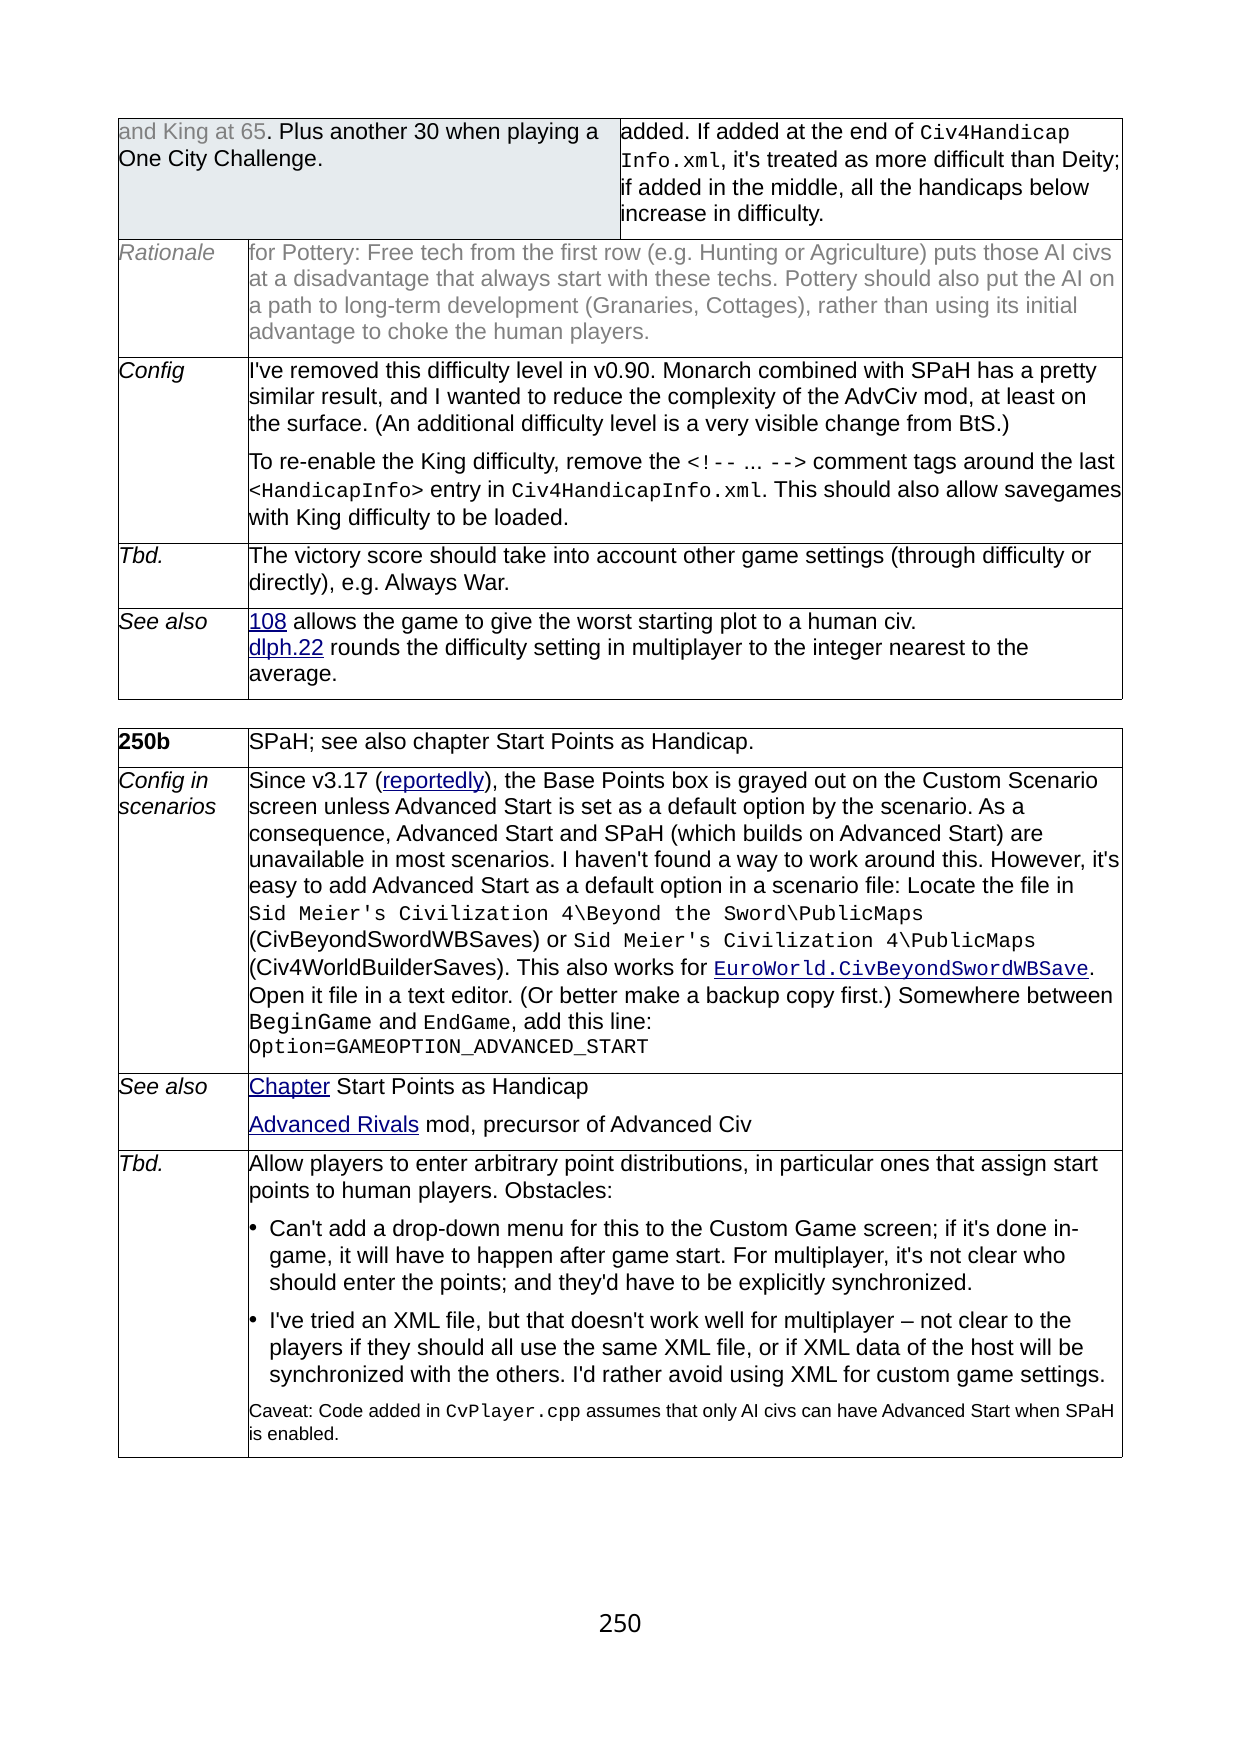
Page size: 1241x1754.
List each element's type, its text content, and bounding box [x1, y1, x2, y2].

table_cell The victory score should take into account other game settings (through difficulty or directly), e.g. Always War. [249, 544, 1122, 608]
table_cell for Pottery: Free tech from the first row (e.g. Hunting or Agriculture) puts those AI civs at a disadvantage that always start with these techs. Pottery should also put the AI on a path to long-term development (Granaries, Cottages), rather than using its initial advantage to choke the human players. [249, 240, 1122, 357]
table_cell Since v3.17 (reportedly), the Base Points box is grayed out on the Custom Scenario screen unless Advanced Start is set as a default option by the scenario. As a consequence, Advanced Start and SPaH (which builds on Advanced Start) are unavailable in most scenarios. I haven't found a way to work around this. However, it's easy to add Advanced Start as a default option in a scenario file: Locate the file in Sid Meier's Civilization 4\Beyond the Sword\PublicMaps (CivBeyondSwordWBSaves) or Sid Meier's Civilization 4\PublicMaps (Civ4WorldBuilderSaves). This also works for EuroWorld.CivBeyondSwordWBSave. Open it file in a text editor. (Or better make a backup copy first.) Somewhere between BeginGame and EndGame, add this line: Option=GAMEOPTION_ADVANCED_START [249, 768, 1122, 1073]
table_cell Rationale [119, 240, 248, 357]
table_header SPaH; see also chapter Start Points as Handicap. [249, 729, 1122, 767]
table_cell Chapter Start Points as Handicap Advanced Rivals mod, precursor of Advanced Civ [249, 1074, 1122, 1150]
table_cell Tbd. [119, 544, 248, 608]
table_cell and King at 65. Plus another 30 when playing a One City Challenge. [119, 119, 620, 239]
table_cell Tbd. [119, 1151, 248, 1457]
table_cell Config in scenarios [119, 768, 248, 1073]
table_header 250b [119, 729, 248, 767]
table_cell Allow players to enter arbitrary point distributions, in particular ones that assign start points to human players. Obstacles: Can't add a drop-down menu for this to the Custom Game screen; if it's done in-game, it will have to happen after game start. For multiplayer, it's not clear who should enter the points; and they'd have to be explicitly synchronized. I've tried an XML file, but that doesn't work well for multiplayer – not clear to the players if they should all use the same XML file, or if XML data of the host will be synchronized with the others. I'd rather avoid using XML for custom game settings. Caveat: Code added in CvPlayer.cpp assumes that only AI civs can have Advanced Start when SPaH is enabled. [249, 1151, 1122, 1457]
table_cell Config [119, 358, 248, 542]
table_cell added. If added at the end of Civ4Handicap Info.xml, it's treated as more difficult than Deity; if added in the middle, all the handicaps below increase in difficulty. [621, 119, 1122, 239]
table_cell See also [119, 609, 248, 699]
table_cell 108 allows the game to give the worst starting plot to a human civ. dlph.22 rounds the difficulty setting in multiplayer to the integer nearest to the average. [249, 609, 1122, 699]
table_cell See also [119, 1074, 248, 1150]
table_cell I've removed this difficulty level in v0.90. Monarch combined with SPaH has a pretty similar result, and I wanted to reduce the complexity of the AdvCiv mod, at least on the surface. (An additional difficulty level is a very visible change from BtS.) To re-enable the King difficulty, remove the <!-- ... --> comment tags around the last <HandicapInfo> entry in Civ4HandicapInfo.xml. This should also allow savegames with King difficulty to be loaded. [249, 358, 1122, 542]
